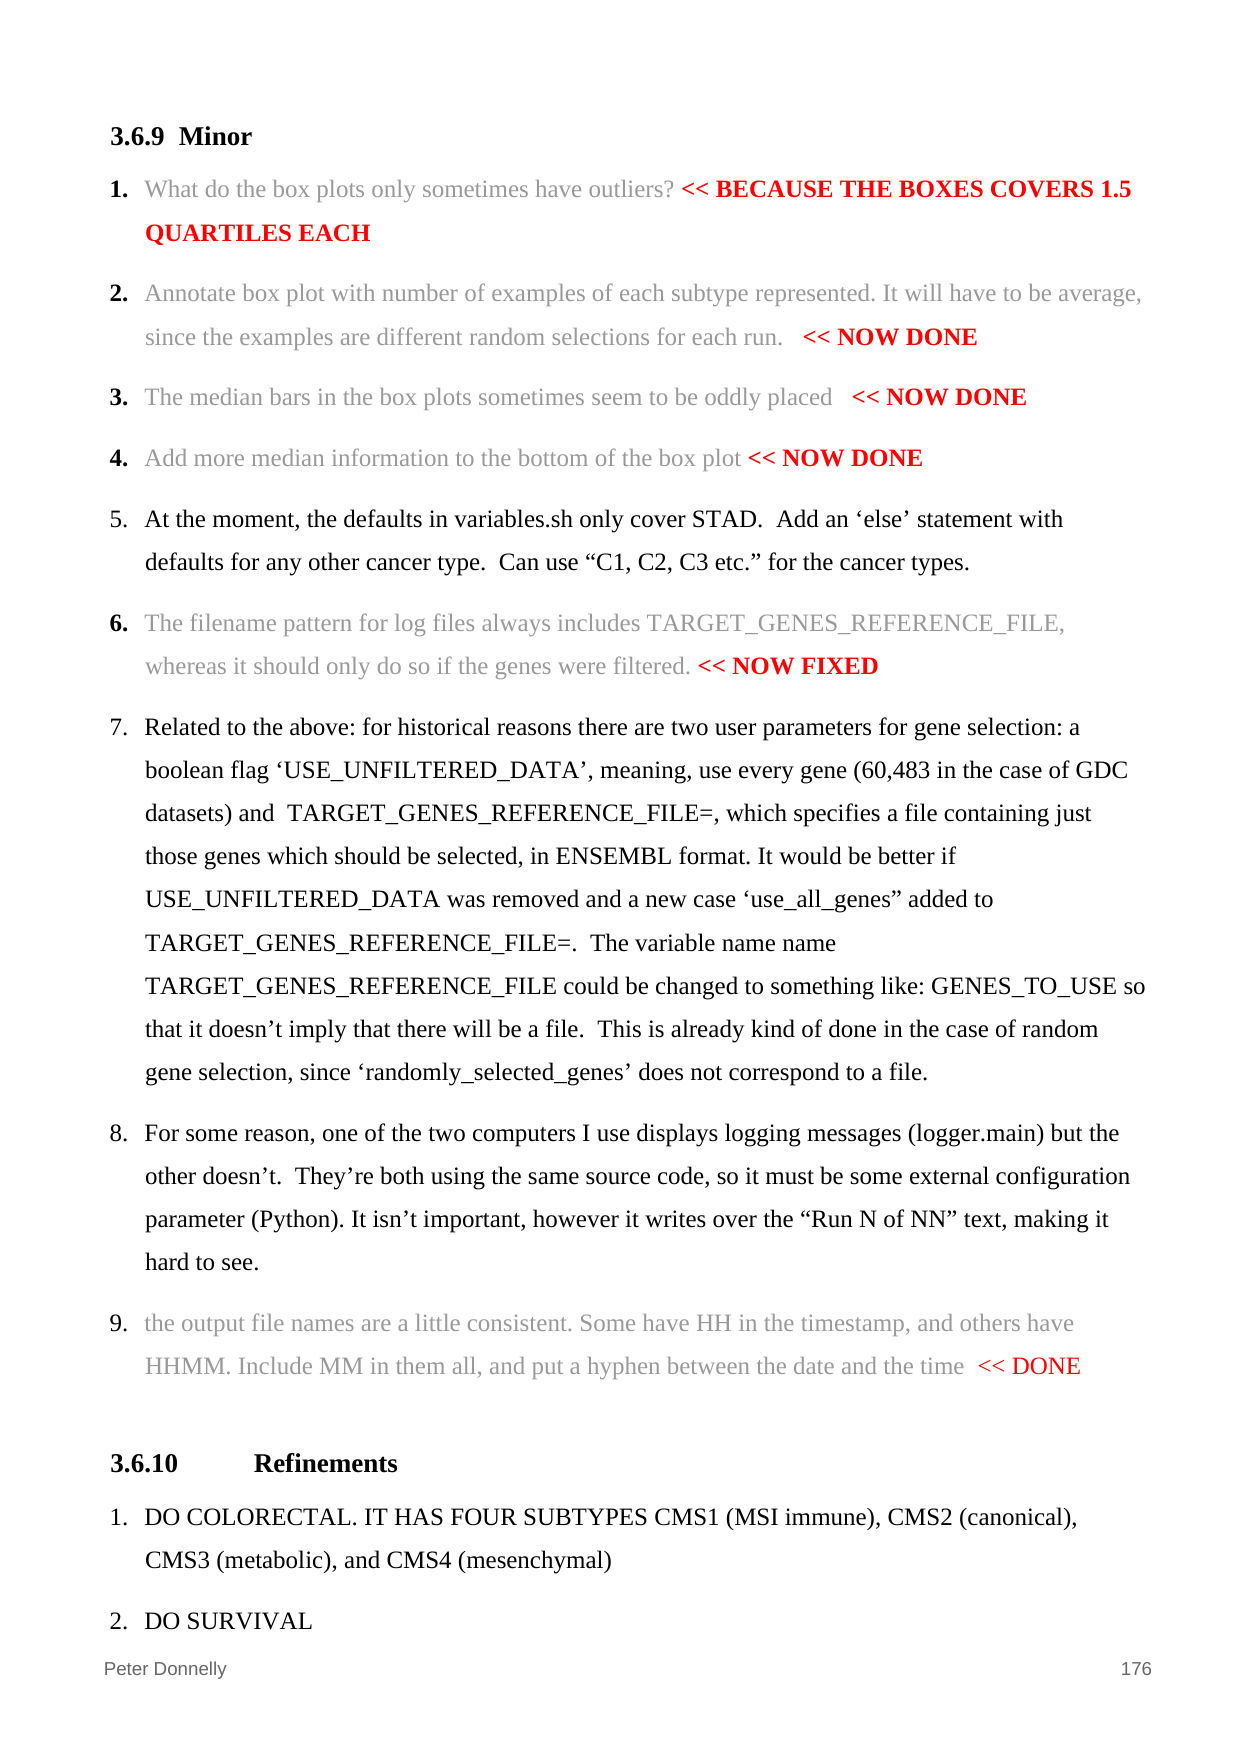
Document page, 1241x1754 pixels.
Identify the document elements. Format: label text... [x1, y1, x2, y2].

subtitle Refinements [103, 1447, 1146, 1479]
list DO SURVIVAL [109, 1606, 1146, 1635]
list The filename pattern for log files always includes TARGET_GENES_REFERENCE_FILE, whereas it should only do so if the genes were filtered. << NOW FIXED [109, 608, 1146, 680]
list Related to the above: for historical reasons there are two user parameters for gene selection: a boolean flag ‘USE_UNFILTERED_DATA’, meaning, use every gene (60,483 in the case of GDC datasets) and TARGET_GENES_REFERENCE_FILE=, which specifies a file containing just those genes which should be selected, in ENSEMBL format. It would be better if USE_UNFILTERED_DATA was removed and a new case ‘use_all_genes” added to TARGET_GENES_REFERENCE_FILE=. The variable name name TARGET_GENES_REFERENCE_FILE could be changed to something like: GENES_TO_USE so that it doesn’t imply that there will be a file. This is already kind of done in the case of random gene selection, since ‘randomly_selected_genes’ does not correspond to a file. [109, 712, 1146, 1086]
list The median bars in the box plots sometimes seem to be oddly placed << NOW DONE [109, 382, 1146, 411]
list Annotate box plot with number of examples of each subtype represented. It will have to be average, since the examples are different random selections for each run. << NOW DONE [109, 278, 1146, 350]
list For some reason, one of the two computers I use displays logging messages (logger.main) but the other doesn’t. They’re both using the same source code, so it must be some external configuration parameter (Python). It isn’t important, however it writes over the “Run N of NN” text, making it hard to see. [109, 1118, 1146, 1276]
list At the moment, the defaults in variables.sh only cover STAD. Add an ‘else’ statement with defaults for any other cancer type. Can use “C1, C2, C3 etc.” for the cancer types. [109, 504, 1146, 576]
list the output file names are a little consistent. Some have HH in the timestamp, and others have HHMM. Include MM in them all, and put a hyphen between the date and the time << DONE [109, 1308, 1146, 1380]
subtitle Minor [103, 120, 1146, 151]
list DO COLORECTAL. IT HAS FOUR SUBTYPES CMS1 (MSI immune), CMS2 (canonical), CMS3 (metabolic), and CMS4 (mesenchymal) [109, 1502, 1146, 1574]
list Add more median information to the bottom of the box plot << NOW DONE [109, 443, 1146, 472]
list What do the box plots only sometimes have outliers? << BECAUSE THE BOXES COVERS 1.5 QUARTILES EACH [109, 174, 1146, 246]
